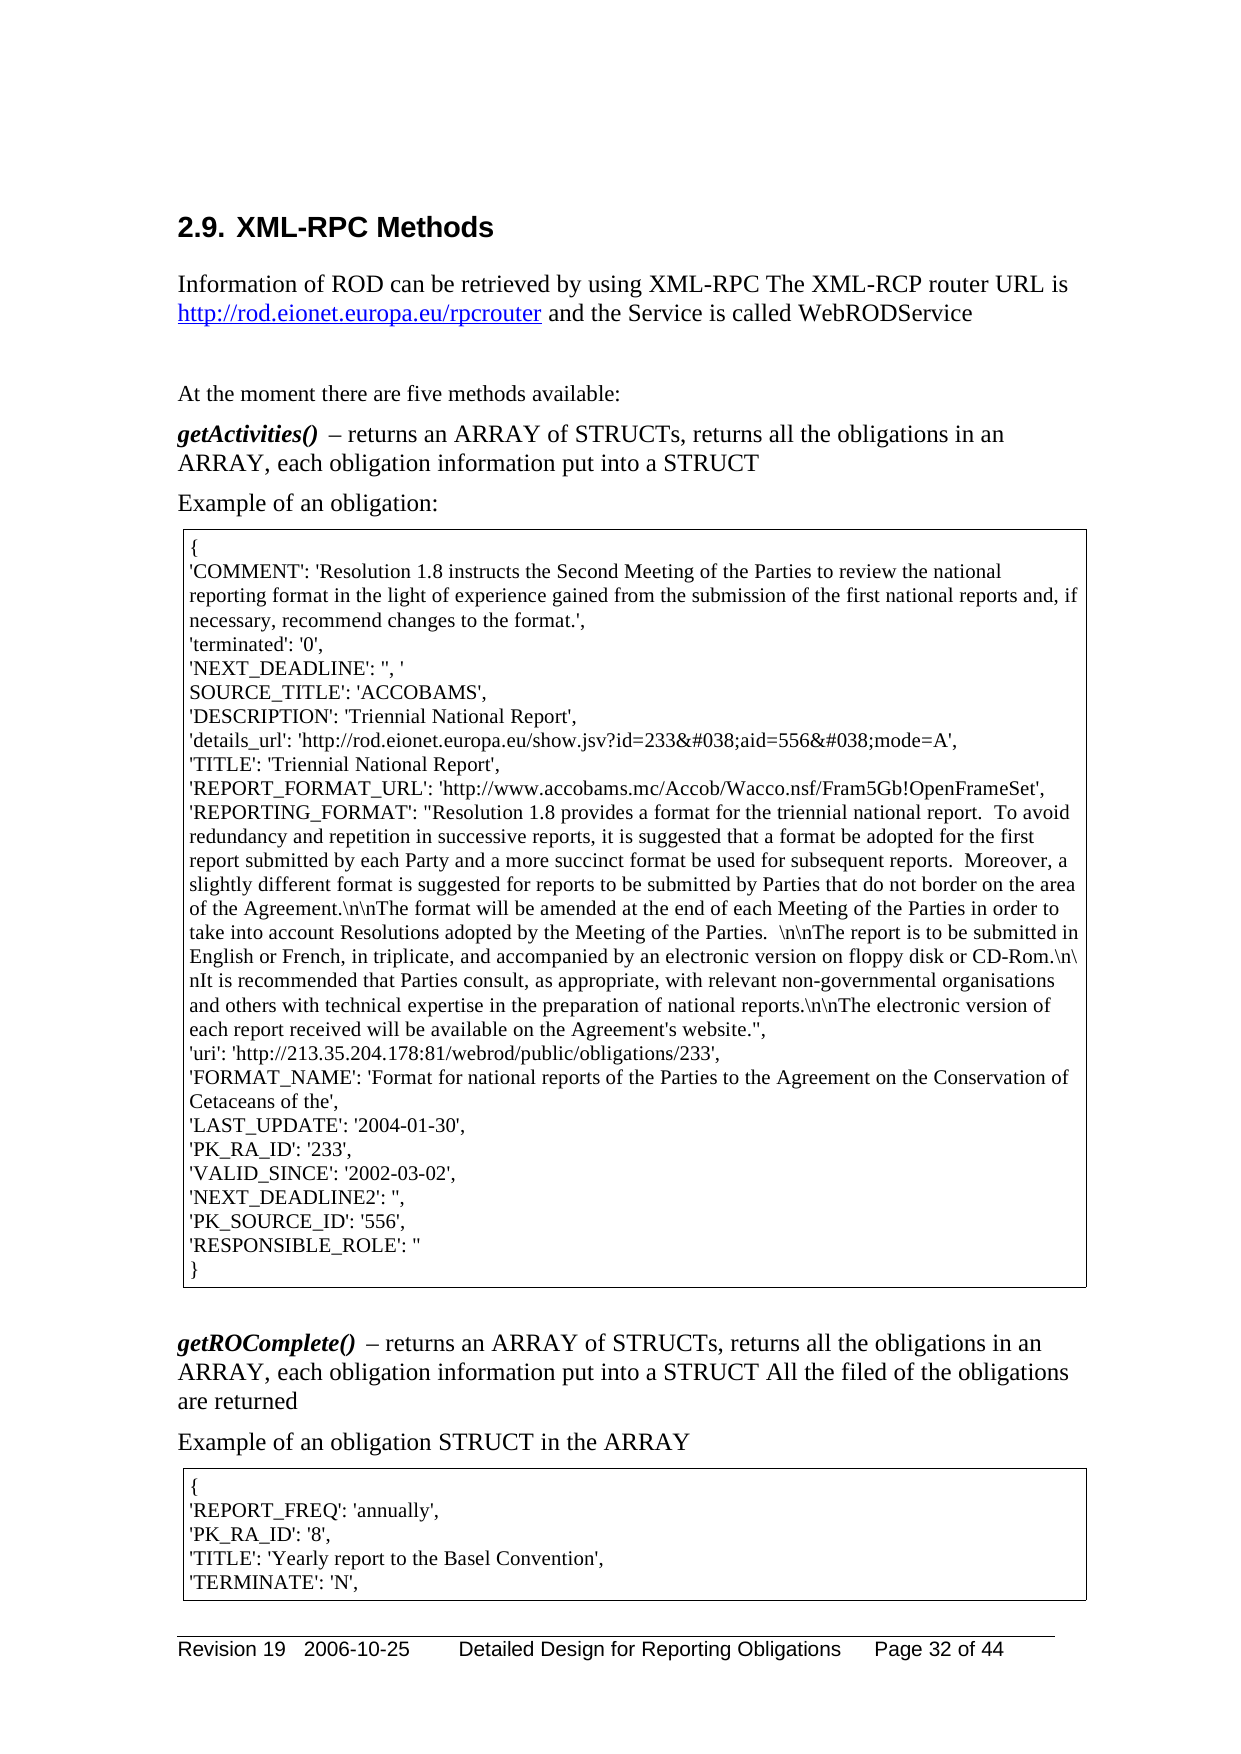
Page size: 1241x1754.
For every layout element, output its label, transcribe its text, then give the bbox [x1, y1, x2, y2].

text 'PK_SOURCE_ID': '556', [184, 1203, 1086, 1227]
text SOURCE_TITLE': 'ACCOBAMS', [184, 673, 1086, 698]
text 'terminated': '0', [184, 625, 1086, 649]
text 'DESCRIPTION': 'Triennial National Report', [184, 698, 1086, 722]
text getActivities() – returns an ARRAY of STRUCTs, returns all the obligations in an ARRAY, each obligation information put into a STRUCT [177, 418, 1092, 477]
text 'NEXT_DEADLINE2': '', [184, 1179, 1086, 1203]
text 'FORMAT_NAME': 'Format for national reports of the Parties to the Agreement on the Conservation of Cetaceans of the', [184, 1058, 1086, 1107]
text 'PK_RA_ID': '8', [184, 1516, 1086, 1540]
text 'REPORT_FREQ': 'annually', [184, 1492, 1086, 1516]
text 'COMMENT': 'Resolution 1.8 instructs the Second Meeting of the Parties to review the national reporting format in the light of experience gained from the submission of the first national reports and, if necessary, recommend changes to the format.', [184, 553, 1086, 625]
text { [184, 530, 1086, 553]
text 'NEXT_DEADLINE': '', ' [184, 649, 1086, 673]
text 'REPORTING_FORMAT': "Resolution 1.8 provides a format for the triennial national report. To avoid redundancy and repetition in successive reports, it is suggested that a format be adopted for the first report submitted by each Party and a more succinct format be used for subsequent reports. Moreover, a slightly different format is suggested for reports to be submitted by Parties that do not border on the area of the Agreement.\n\nThe format will be amended at the end of each Meeting of the Parties in order to take into account Resolutions adopted by the Meeting of the Parties. \n\nThe report is to be submitted in English or French, in triplicate, and accompanied by an electronic version on floppy disk or CD-Rom.\n\nIt is recommended that Parties consult, as appropriate, with relevant non-governmental organisations and others with technical expertise in the preparation of national reports.\n\nThe electronic version of each report received will be available on the Agreement's website.", [184, 794, 1086, 1034]
text Example of an obligation STRUCT in the ARRAY [177, 1427, 1092, 1456]
text } [184, 1251, 1086, 1287]
text 'TITLE': 'Yearly report to the Basel Convention', [184, 1540, 1086, 1564]
text At the moment there are five methods available: [177, 379, 1092, 406]
text 'TITLE': 'Triennial National Report', [184, 746, 1086, 770]
text 'PK_RA_ID': '233', [184, 1131, 1086, 1155]
text { [184, 1469, 1086, 1492]
text 'details_url': 'http://rod.eionet.europa.eu/show.jsv?id=233&#038;aid=556&#038;mode=A', [184, 722, 1086, 746]
text Information of ROD can be retrieved by using XML-RPC The XML-RCP router URL is http://rod.eionet.europa.eu/rpcrouter and the Service is called WebRODService [177, 269, 1092, 327]
text getROComplete() – returns an ARRAY of STRUCTs, returns all the obligations in an ARRAY, each obligation information put into a STRUCT All the filed of the obligations are returned [177, 1328, 1092, 1415]
subtitle XML-RPC Methods [177, 210, 1092, 244]
text 'REPORT_FORMAT_URL': 'http://www.accobams.mc/Accob/Wacco.nsf/Fram5Gb!OpenFrameSet', [184, 770, 1086, 794]
text Example of an obligation: [177, 488, 1092, 517]
text 'uri': 'http://213.35.204.178:81/webrod/public/obligations/233', [184, 1034, 1086, 1058]
text 'VALID_SINCE': '2002-03-02', [184, 1155, 1086, 1179]
text 'RESPONSIBLE_ROLE': '' [184, 1227, 1086, 1251]
text 'LAST_UPDATE': '2004-01-30', [184, 1107, 1086, 1131]
text 'TERMINATE': 'N', [184, 1564, 1086, 1600]
